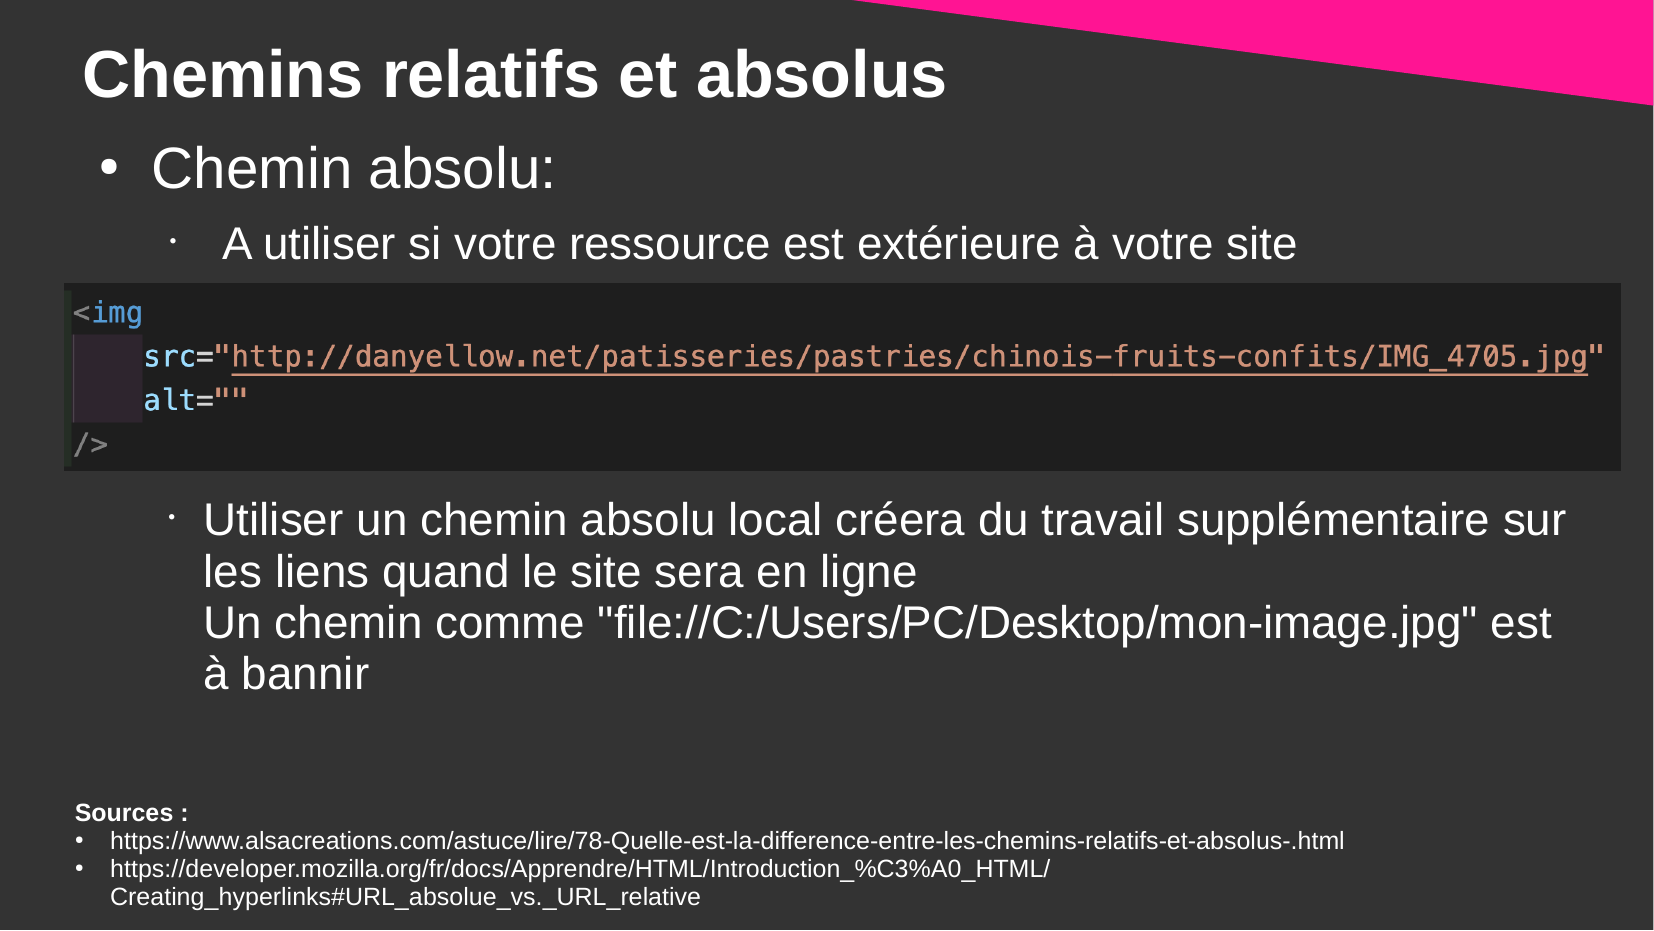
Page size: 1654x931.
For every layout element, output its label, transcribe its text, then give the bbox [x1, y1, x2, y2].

text_box Utiliser un chemin absolu local créera du travail supplémentaire sur les liens quand le site sera en ligne Un chemin comme "file://C:/Users/PC/Desktop/mon-image.jpg" est à bannir [153, 486, 1595, 707]
text_box [851, 0, 1654, 106]
title Chemins relatifs et absolus [82, 37, 1040, 122]
picture [64, 283, 1621, 471]
list Chemin absolu: A utiliser si votre ressource est extérieure à votre site [80, 135, 1546, 283]
text_box Sources : https://www.alsacreations.com/astuce/lire/78-Quelle-est-la-difference-entre-les-chemins-relatifs-et-absolus-.html https://developer.mozilla.org/fr/docs/Apprendre/HTML/Introduction_%C3%A0_HTML/Creating_hyperlinks#URL_absolue_vs._URL_relative [60, 791, 1642, 931]
